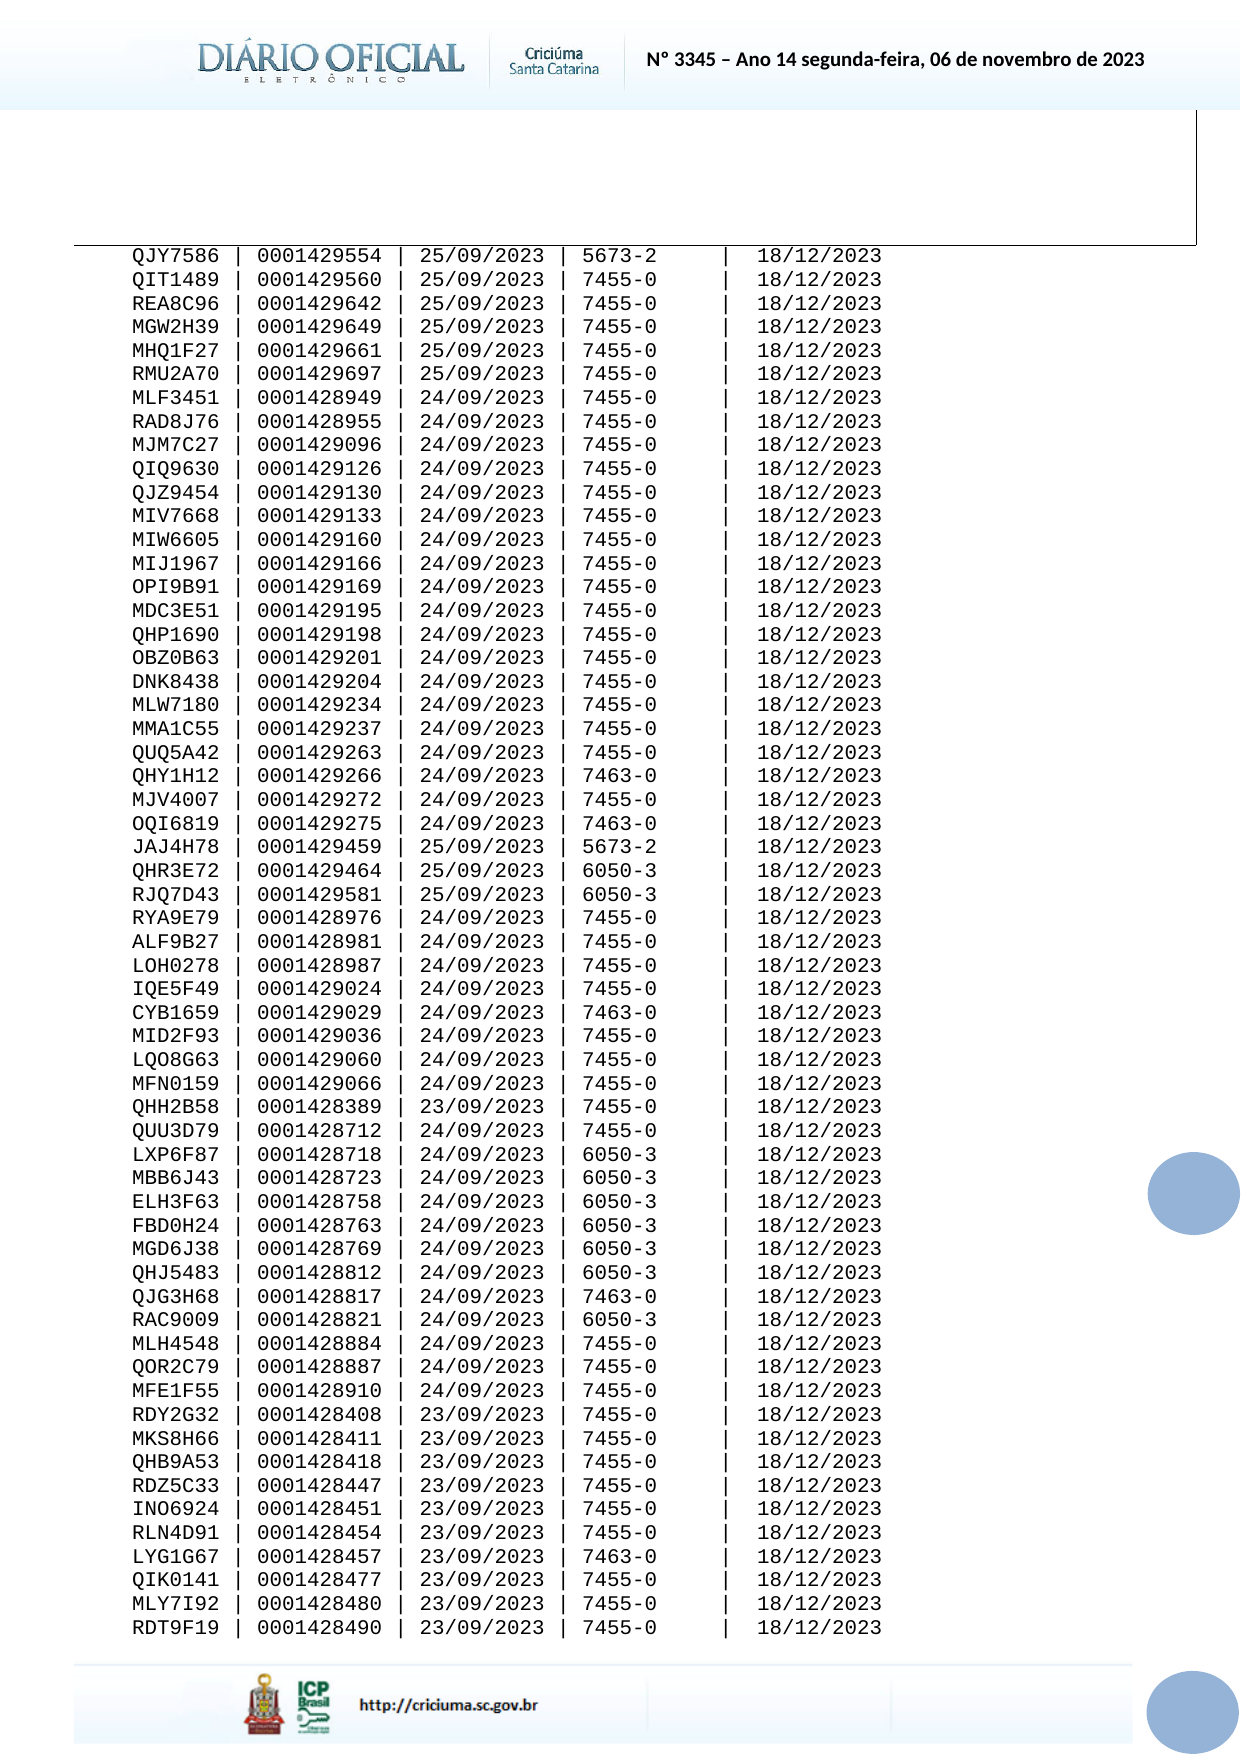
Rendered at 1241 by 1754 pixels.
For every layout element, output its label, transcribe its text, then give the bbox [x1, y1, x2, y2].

text MJV4007 | 0001429272 | 24/09/2023 | 7455-0 | 18/12/2023 [44, 789, 1196, 813]
text RMU2A70 | 0001429697 | 25/09/2023 | 7455-0 | 18/12/2023 [44, 363, 1196, 387]
text JAJ4H78 | 0001429459 | 25/09/2023 | 5673-2 | 18/12/2023 [44, 836, 1196, 860]
text MID2F93 | 0001429036 | 24/09/2023 | 7455-0 | 18/12/2023 [44, 1026, 1196, 1049]
text IQE5F49 | 0001429024 | 24/09/2023 | 7455-0 | 18/12/2023 [44, 978, 1196, 1002]
text MFE1F55 | 0001428910 | 24/09/2023 | 7455-0 | 18/12/2023 [44, 1380, 1196, 1404]
text QJZ9454 | 0001429130 | 24/09/2023 | 7455-0 | 18/12/2023 [44, 482, 1196, 505]
text OBZ0B63 | 0001429201 | 24/09/2023 | 7455-0 | 18/12/2023 [44, 647, 1196, 671]
text QIQ9630 | 0001429126 | 24/09/2023 | 7455-0 | 18/12/2023 [44, 458, 1196, 482]
text RJQ7D43 | 0001429581 | 25/09/2023 | 6050-3 | 18/12/2023 [44, 884, 1196, 907]
text MIV7668 | 0001429133 | 24/09/2023 | 7455-0 | 18/12/2023 [44, 505, 1196, 529]
text MHQ1F27 | 0001429661 | 25/09/2023 | 7455-0 | 18/12/2023 [44, 340, 1196, 363]
text MLW7180 | 0001429234 | 24/09/2023 | 7455-0 | 18/12/2023 [44, 694, 1196, 718]
text MGW2H39 | 0001429649 | 25/09/2023 | 7455-0 | 18/12/2023 [44, 316, 1196, 340]
text QHJ5483 | 0001428812 | 24/09/2023 | 6050-3 | 18/12/2023 [44, 1262, 1196, 1286]
text LXP6F87 | 0001428718 | 24/09/2023 | 6050-3 | 18/12/2023 [44, 1144, 1196, 1167]
text QHR3E72 | 0001429464 | 25/09/2023 | 6050-3 | 18/12/2023 [44, 860, 1196, 884]
text OQI6819 | 0001429275 | 24/09/2023 | 7463-0 | 18/12/2023 [44, 813, 1196, 836]
text QHH2B58 | 0001428389 | 23/09/2023 | 7455-0 | 18/12/2023 [44, 1096, 1196, 1120]
text RYA9E79 | 0001428976 | 24/09/2023 | 7455-0 | 18/12/2023 [44, 907, 1196, 931]
text RLN4D91 | 0001428454 | 23/09/2023 | 7455-0 | 18/12/2023 [44, 1522, 1196, 1546]
text QHB9A53 | 0001428418 | 23/09/2023 | 7455-0 | 18/12/2023 [44, 1451, 1196, 1475]
text LQO8G63 | 0001429060 | 24/09/2023 | 7455-0 | 18/12/2023 [44, 1049, 1196, 1073]
text MBB6J43 | 0001428723 | 24/09/2023 | 6050-3 | 18/12/2023 [44, 1167, 1157, 1191]
text MLF3451 | 0001428949 | 24/09/2023 | 7455-0 | 18/12/2023 [44, 387, 1196, 411]
text RDZ5C33 | 0001428447 | 23/09/2023 | 7455-0 | 18/12/2023 [44, 1475, 1196, 1498]
text CYB1659 | 0001429029 | 24/09/2023 | 7463-0 | 18/12/2023 [44, 1002, 1196, 1026]
text MJM7C27 | 0001429096 | 24/09/2023 | 7455-0 | 18/12/2023 [44, 434, 1196, 458]
text REA8C96 | 0001429642 | 25/09/2023 | 7455-0 | 18/12/2023 [44, 292, 1196, 316]
text MKS8H66 | 0001428411 | 23/09/2023 | 7455-0 | 18/12/2023 [44, 1427, 1196, 1451]
text QOR2C79 | 0001428887 | 24/09/2023 | 7455-0 | 18/12/2023 [44, 1357, 1196, 1380]
text QHP1690 | 0001429198 | 24/09/2023 | 7455-0 | 18/12/2023 [44, 623, 1196, 647]
text MLY7I92 | 0001428480 | 23/09/2023 | 7455-0 | 18/12/2023 [44, 1593, 1196, 1617]
text QIK0141 | 0001428477 | 23/09/2023 | 7455-0 | 18/12/2023 [44, 1569, 1196, 1593]
text MDC3E51 | 0001429195 | 24/09/2023 | 7455-0 | 18/12/2023 [44, 600, 1196, 623]
text LYG1G67 | 0001428457 | 23/09/2023 | 7463-0 | 18/12/2023 [44, 1546, 1196, 1569]
text QJY7586 | 0001429554 | 25/09/2023 | 5673-2 | 18/12/2023 [44, 245, 1196, 269]
text RAC9009 | 0001428821 | 24/09/2023 | 6050-3 | 18/12/2023 [44, 1309, 1196, 1333]
text ALF9B27 | 0001428981 | 24/09/2023 | 7455-0 | 18/12/2023 [44, 931, 1196, 954]
text INO6924 | 0001428451 | 23/09/2023 | 7455-0 | 18/12/2023 [44, 1498, 1196, 1522]
text MLH4548 | 0001428884 | 24/09/2023 | 7455-0 | 18/12/2023 [44, 1333, 1196, 1357]
text RDT9F19 | 0001428490 | 23/09/2023 | 7455-0 | 18/12/2023 [44, 1617, 1196, 1640]
text ELH3F63 | 0001428758 | 24/09/2023 | 6050-3 | 18/12/2023 [44, 1191, 1153, 1215]
text QIT1489 | 0001429560 | 25/09/2023 | 7455-0 | 18/12/2023 [44, 269, 1196, 292]
text MFN0159 | 0001429066 | 24/09/2023 | 7455-0 | 18/12/2023 [44, 1073, 1196, 1096]
text QUU3D79 | 0001428712 | 24/09/2023 | 7455-0 | 18/12/2023 [44, 1120, 1196, 1144]
text FBD0H24 | 0001428763 | 24/09/2023 | 6050-3 | 18/12/2023 [44, 1215, 1196, 1238]
text MMA1C55 | 0001429237 | 24/09/2023 | 7455-0 | 18/12/2023 [44, 718, 1196, 742]
text RAD8J76 | 0001428955 | 24/09/2023 | 7455-0 | 18/12/2023 [44, 411, 1196, 434]
text OPI9B91 | 0001429169 | 24/09/2023 | 7455-0 | 18/12/2023 [44, 576, 1196, 600]
text MIJ1967 | 0001429166 | 24/09/2023 | 7455-0 | 18/12/2023 [44, 553, 1196, 576]
text DNK8438 | 0001429204 | 24/09/2023 | 7455-0 | 18/12/2023 [44, 671, 1196, 694]
text QUQ5A42 | 0001429263 | 24/09/2023 | 7455-0 | 18/12/2023 [44, 742, 1196, 765]
text MGD6J38 | 0001428769 | 24/09/2023 | 6050-3 | 18/12/2023 [44, 1238, 1196, 1262]
text MIW6605 | 0001429160 | 24/09/2023 | 7455-0 | 18/12/2023 [44, 529, 1196, 553]
text QJG3H68 | 0001428817 | 24/09/2023 | 7463-0 | 18/12/2023 [44, 1286, 1196, 1309]
text QHY1H12 | 0001429266 | 24/09/2023 | 7463-0 | 18/12/2023 [44, 765, 1196, 789]
text RDY2G32 | 0001428408 | 23/09/2023 | 7455-0 | 18/12/2023 [44, 1404, 1196, 1427]
text LOH0278 | 0001428987 | 24/09/2023 | 7455-0 | 18/12/2023 [44, 954, 1196, 978]
